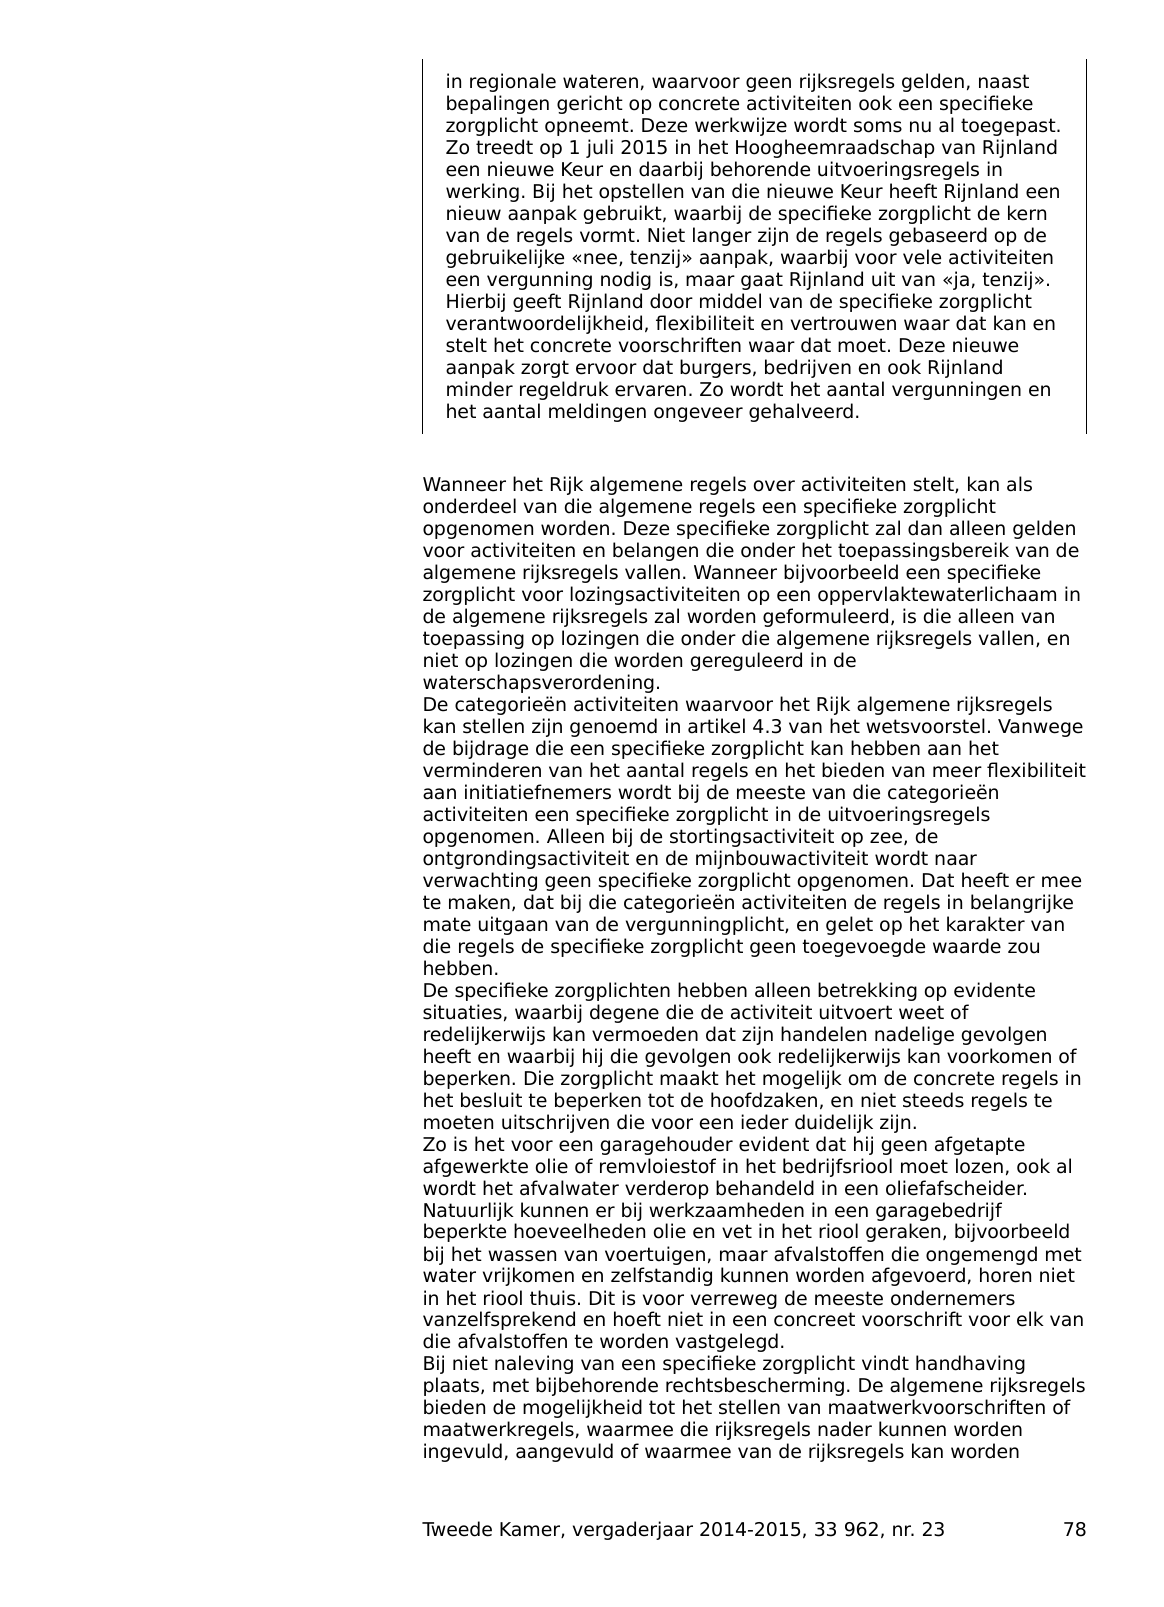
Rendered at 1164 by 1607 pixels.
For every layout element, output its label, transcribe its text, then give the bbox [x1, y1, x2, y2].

table_header in regionale wateren, waarvoor geen rijksregels gelden, naast bepalingen gericht op concrete activiteiten ook een specifieke zorgplicht opneemt. Deze werkwijze wordt soms nu al toegepast. Zo treedt op 1 juli 2015 in het Hoogheemraadschap van Rijnland een nieuwe Keur en daarbij behorende uitvoeringsregels in werking. Bij het opstellen van die nieuwe Keur heeft Rijnland een nieuw aanpak gebruikt, waarbij de specifieke zorgplicht de kern van de regels vormt. Niet langer zijn de regels gebaseerd op de gebruikelijke «nee, tenzij» aanpak, waarbij voor vele activiteiten een vergunning nodig is, maar gaat Rijnland uit van «ja, tenzij». Hierbij geeft Rijnland door middel van de specifieke zorgplicht verantwoordelijkheid, flexibiliteit en vertrouwen waar dat kan en stelt het concrete voorschriften waar dat moet. Deze nieuwe aanpak zorgt ervoor dat burgers, bedrijven en ook Rijnland minder regeldruk ervaren. Zo wordt het aantal vergunningen en het aantal meldingen ongeveer gehalveerd. [423, 59, 1086, 434]
text Zo is het voor een garagehouder evident dat hij geen afgetapte afgewerkte olie of remvloiestof in het bedrijfsriool moet lozen, ook al wordt het afvalwater verderop behandeld in een oliefafscheider. Natuurlijk kunnen er bij werkzaamheden in een garagebedrijf beperkte hoeveelheden olie en vet in het riool geraken, bijvoorbeeld bij het wassen van voertuigen, maar afvalstoffen die ongemengd met water vrijkomen en zelfstandig kunnen worden afgevoerd, horen niet in het riool thuis. Dit is voor verreweg de meeste ondernemers vanzelfsprekend en hoeft niet in een concreet voorschrift voor elk van die afvalstoffen te worden vastgelegd. [422, 1133, 1087, 1353]
text De categorieën activiteiten waarvoor het Rijk algemene rijksregels kan stellen zijn genoemd in artikel 4.3 van het wetsvoorstel. Vanwege de bijdrage die een specifieke zorgplicht kan hebben aan het verminderen van het aantal regels en het bieden van meer flexibiliteit aan initiatiefnemers wordt bij de meeste van die categorieën activiteiten een specifieke zorgplicht in de uitvoeringsregels opgenomen. Alleen bij de stortingsactiviteit op zee, de ontgrondingsactiviteit en de mijnbouwactiviteit wordt naar verwachting geen specifieke zorgplicht opgenomen. Dat heeft er mee te maken, dat bij die categorieën activiteiten de regels in belangrijke mate uitgaan van de vergunningplicht, en gelet op het karakter van die regels de specifieke zorgplicht geen toegevoegde waarde zou hebben. [422, 694, 1087, 980]
text De specifieke zorgplichten hebben alleen betrekking op evidente situaties, waarbij degene die de activiteit uitvoert weet of redelijkerwijs kan vermoeden dat zijn handelen nadelige gevolgen heeft en waarbij hij die gevolgen ook redelijkerwijs kan voorkomen of beperken. Die zorgplicht maakt het mogelijk om de concrete regels in het besluit te beperken tot de hoofdzaken, en niet steeds regels te moeten uitschrijven die voor een ieder duidelijk zijn. [422, 980, 1087, 1133]
text Wanneer het Rijk algemene regels over activiteiten stelt, kan als onderdeel van die algemene regels een specifieke zorgplicht opgenomen worden. Deze specifieke zorgplicht zal dan alleen gelden voor activiteiten en belangen die onder het toepassingsbereik van de algemene rijksregels vallen. Wanneer bijvoorbeeld een specifieke zorgplicht voor lozingsactiviteiten op een oppervlaktewaterlichaam in de algemene rijksregels zal worden geformuleerd, is die alleen van toepassing op lozingen die onder die algemene rijksregels vallen, en niet op lozingen die worden gereguleerd in de waterschapsverordening. [422, 474, 1087, 694]
text Bij niet naleving van een specifieke zorgplicht vindt handhaving plaats, met bijbehorende rechtsbescherming. De algemene rijksregels bieden de mogelijkheid tot het stellen van maatwerkvoorschriften of maatwerkregels, waarmee die rijksregels nader kunnen worden ingevuld, aangevuld of waarmee van de rijksregels kan worden [422, 1353, 1087, 1463]
